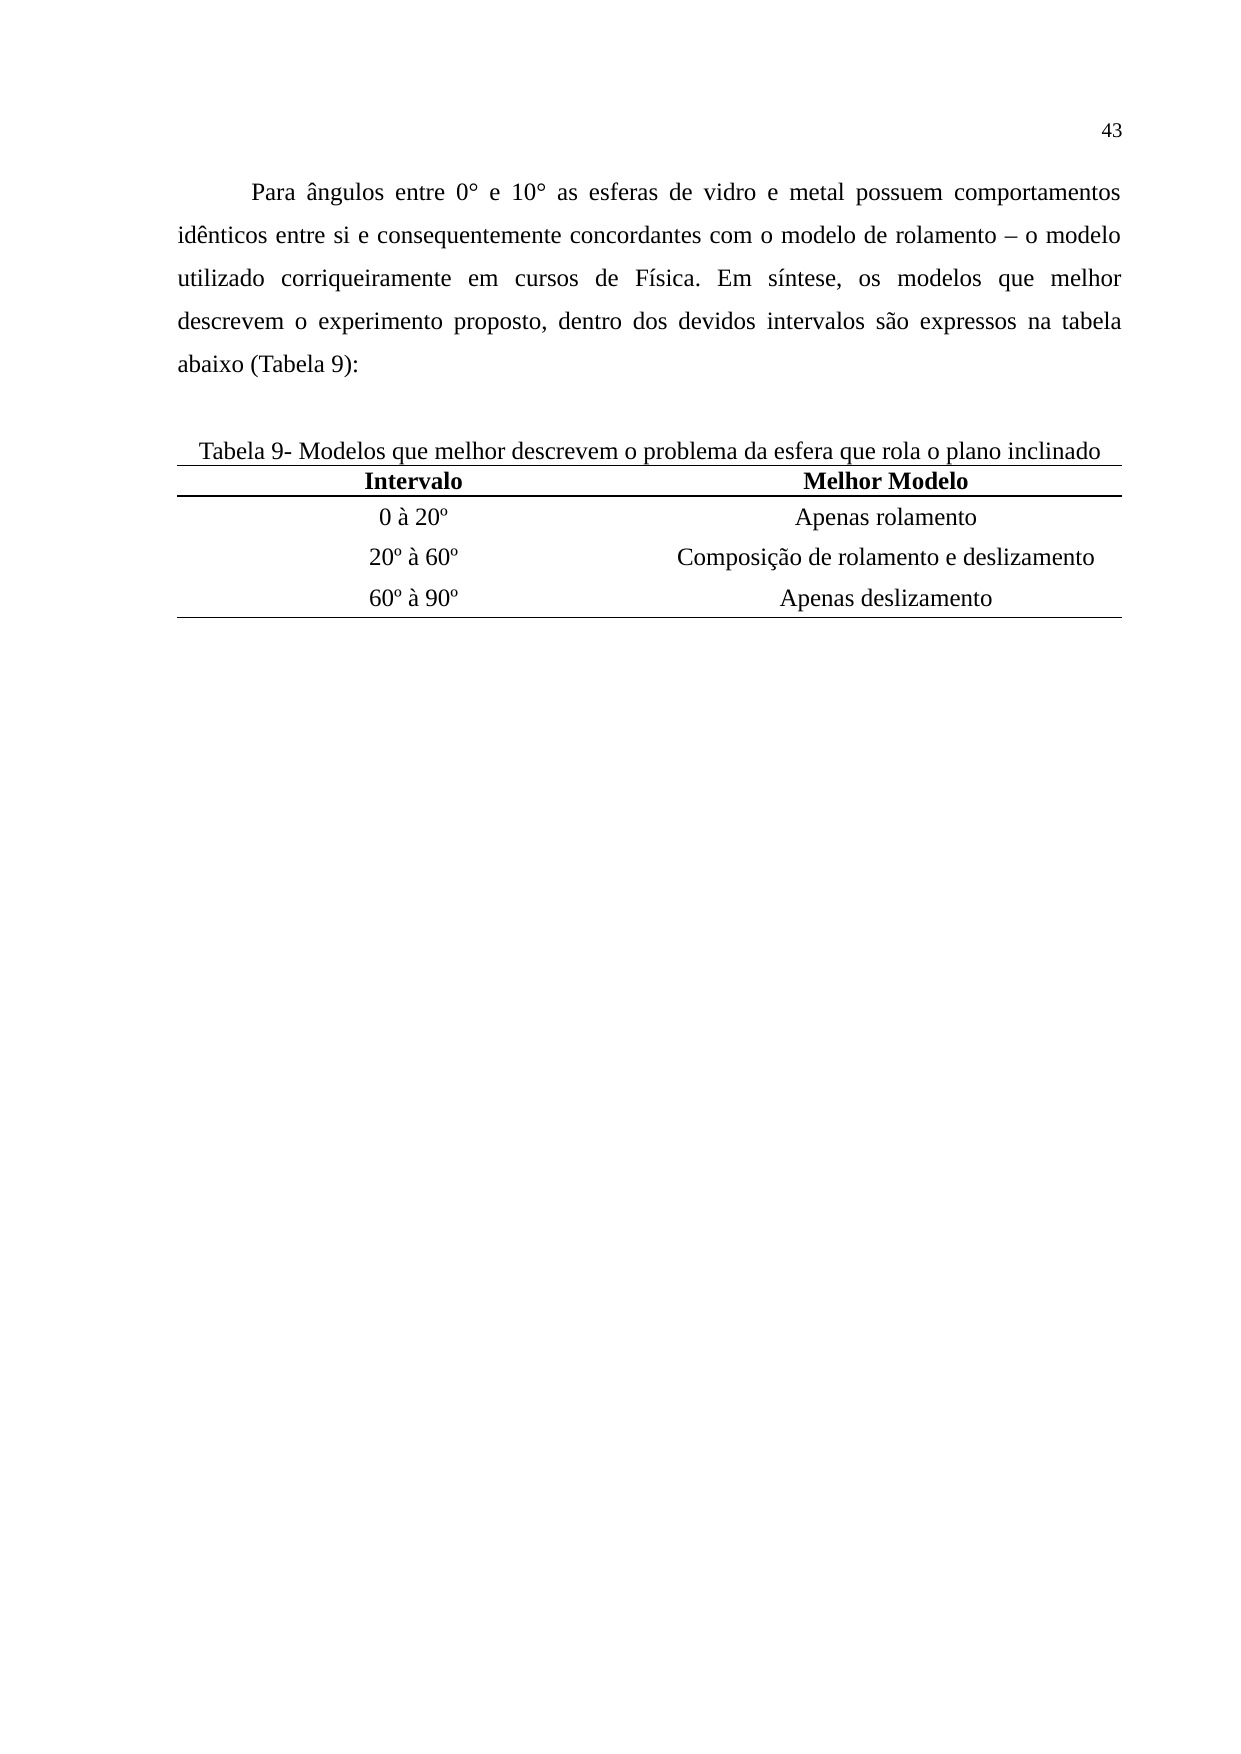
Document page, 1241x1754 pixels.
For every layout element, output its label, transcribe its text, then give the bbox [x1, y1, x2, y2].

table_cell Composição de rolamento e deslizamento [650, 537, 1122, 577]
text Tabela 9- Modelos que melhor descrevem o problema da esfera que rola o plano inclinado [177, 436, 1122, 464]
table_header Melhor Modelo [650, 466, 1122, 495]
table_cell 20º à 60º [177, 537, 649, 577]
table_cell 60º à 90º [177, 577, 649, 617]
table_cell Apenas deslizamento [650, 577, 1122, 617]
table_header Intervalo [177, 466, 649, 495]
table_cell Apenas rolamento [650, 497, 1122, 537]
table_cell 0 à 20º [177, 497, 649, 537]
text Para ângulos entre 0° e 10° as esferas de vidro e metal possuem comportamentos idênticos entre si e consequentemente concordantes com o modelo de rolamento – o modelo utilizado corriqueiramente em cursos de Física. Em síntese, os modelos que melhor descrevem o experimento proposto, dentro dos devidos intervalos são expressos na tabela abaixo (Tabela 9): [177, 177, 1122, 378]
